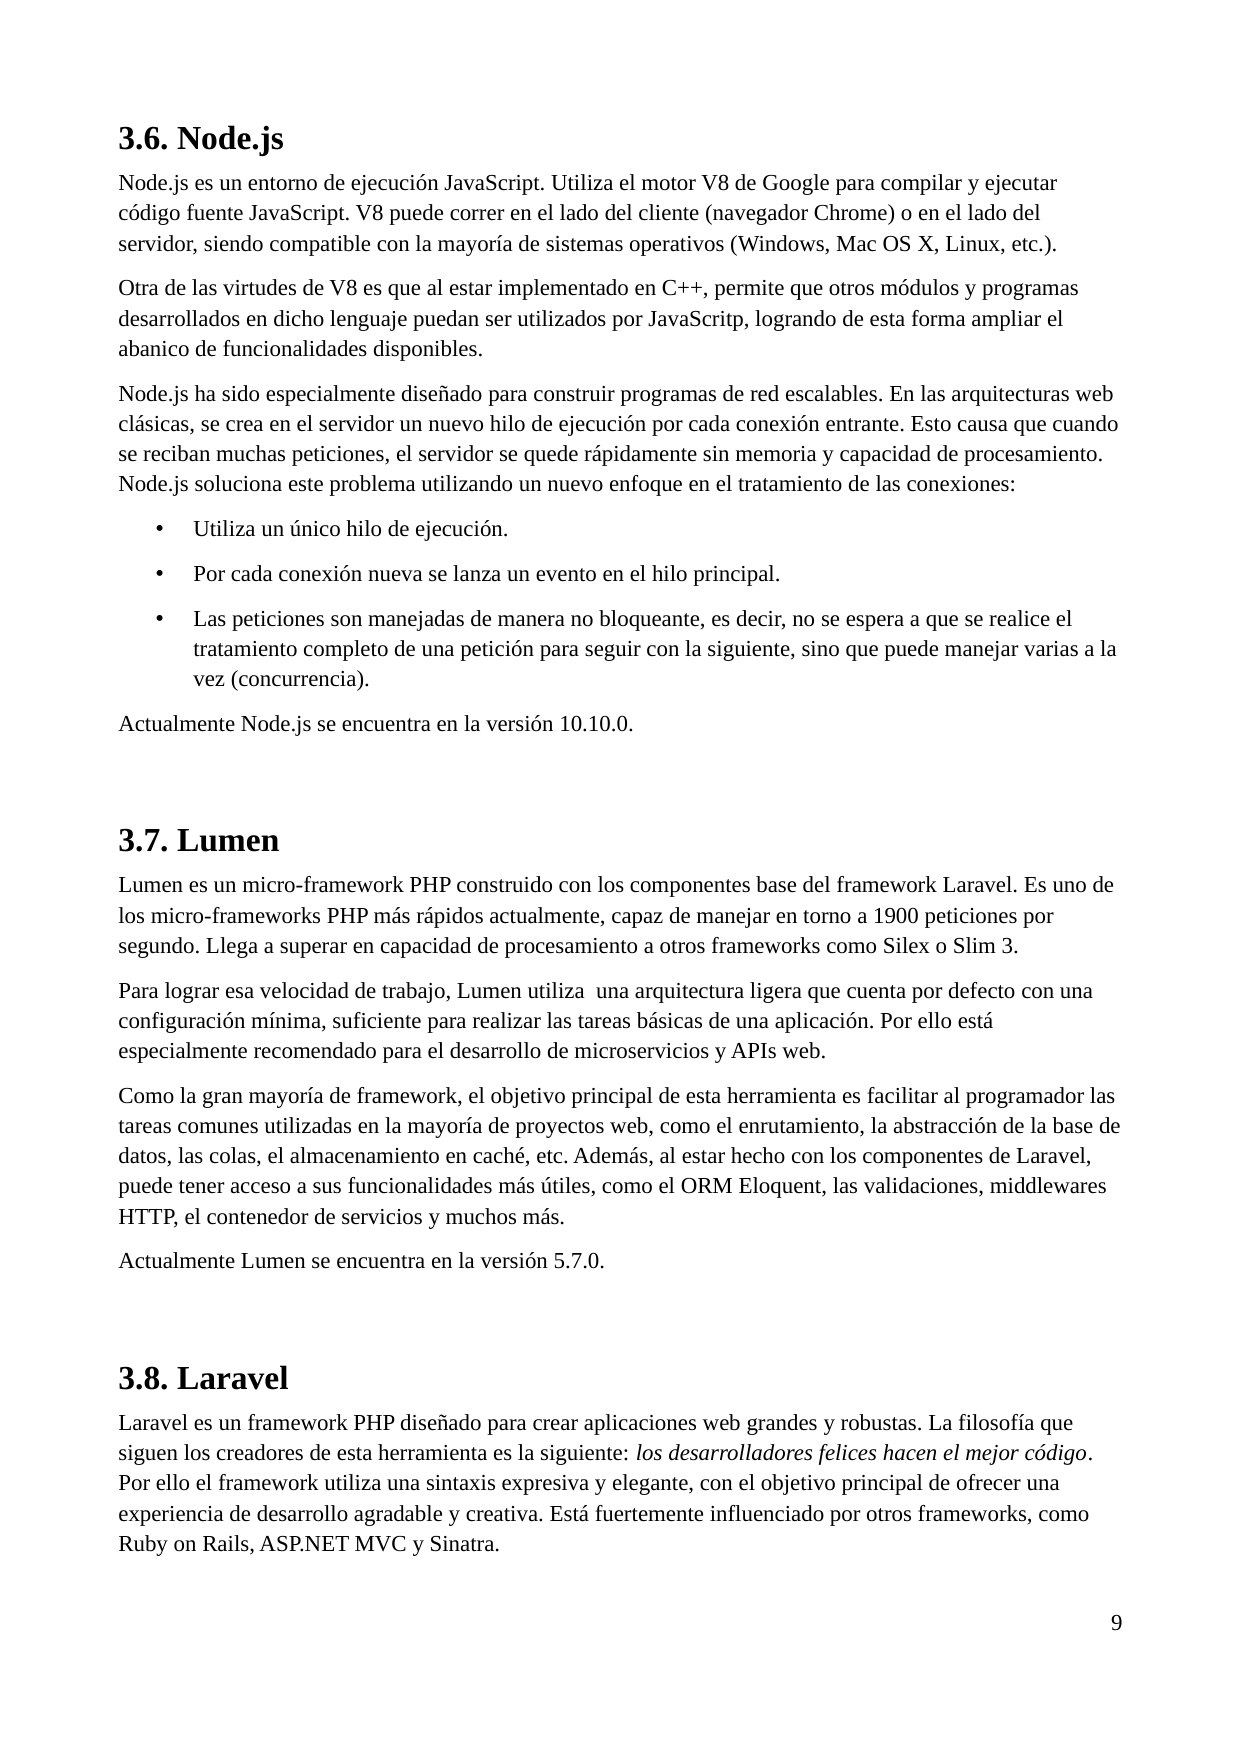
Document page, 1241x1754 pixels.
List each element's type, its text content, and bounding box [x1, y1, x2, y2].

subtitle 3.8. Laravel [118, 1358, 1122, 1397]
list Utiliza un único hilo de ejecución. [156, 515, 1122, 541]
subtitle 3.7. Lumen [118, 820, 1122, 859]
text Laravel es un framework PHP diseñado para crear aplicaciones web grandes y robustas. La filosofía que siguen los creadores de esta herramienta es la siguiente: los desarrolladores felices hacen el mejor código. Por ello el framework utiliza una sintaxis expresiva y elegante, con el objetivo principal de ofrecer una experiencia de desarrollo agradable y creativa. Está fuertemente influenciado por otros frameworks, como Ruby on Rails, ASP.NET MVC y Sinatra. [118, 1409, 1122, 1556]
text Actualmente Lumen se encuentra en la versión 5.7.0. [118, 1247, 1122, 1274]
text Node.js es un entorno de ejecución JavaScript. Utiliza el motor V8 de Google para compilar y ejecutar código fuente JavaScript. V8 puede correr en el lado del cliente (navegador Chrome) o en el lado del servidor, siendo compatible con la mayoría de sistemas operativos (Windows, Mac OS X, Linux, etc.). [118, 169, 1122, 256]
text Actualmente Node.js se encuentra en la versión 10.10.0. [118, 710, 1122, 736]
subtitle 3.6. Node.js [118, 118, 1122, 157]
text Lumen es un micro-framework PHP construido con los componentes base del framework Laravel. Es uno de los micro-frameworks PHP más rápidos actualmente, capaz de manejar en torno a 1900 peticiones por segundo. Llega a superar en capacidad de procesamiento a otros frameworks como Silex o Slim 3. [118, 871, 1122, 958]
list Las peticiones son manejadas de manera no bloqueante, es decir, no se espera a que se realice el tratamiento completo de una petición para seguir con la siguiente, sino que puede manejar varias a la vez (concurrencia). [156, 605, 1122, 691]
text Para lograr esa velocidad de trabajo, Lumen utiliza una arquitectura ligera que cuenta por defecto con una configuración mínima, suficiente para realizar las tareas básicas de una aplicación. Por ello está especialmente recomendado para el desarrollo de microservicios y APIs web. [118, 977, 1122, 1063]
text Otra de las virtudes de V8 es que al estar implementado en C++, permite que otros módulos y programas desarrollados en dicho lenguaje puedan ser utilizados por JavaScritp, logrando de esta forma ampliar el abanico de funcionalidades disponibles. [118, 274, 1122, 361]
text Node.js ha sido especialmente diseñado para construir programas de red escalables. En las arquitecturas web clásicas, se crea en el servidor un nuevo hilo de ejecución por cada conexión entrante. Esto causa que cuando se reciban muchas peticiones, el servidor se quede rápidamente sin memoria y capacidad de procesamiento. Node.js soluciona este problema utilizando un nuevo enfoque en el tratamiento de las conexiones: [118, 380, 1122, 497]
text Como la gran mayoría de framework, el objetivo principal de esta herramienta es facilitar al programador las tareas comunes utilizadas en la mayoría de proyectos web, como el enrutamiento, la abstracción de la base de datos, las colas, el almacenamiento en caché, etc. Además, al estar hecho con los componentes de Laravel, puede tener acceso a sus funcionalidades más útiles, como el ORM Eloquent, las validaciones, middlewares HTTP, el contenedor de servicios y muchos más. [118, 1082, 1122, 1229]
list Por cada conexión nueva se lanza un evento en el hilo principal. [156, 560, 1122, 586]
